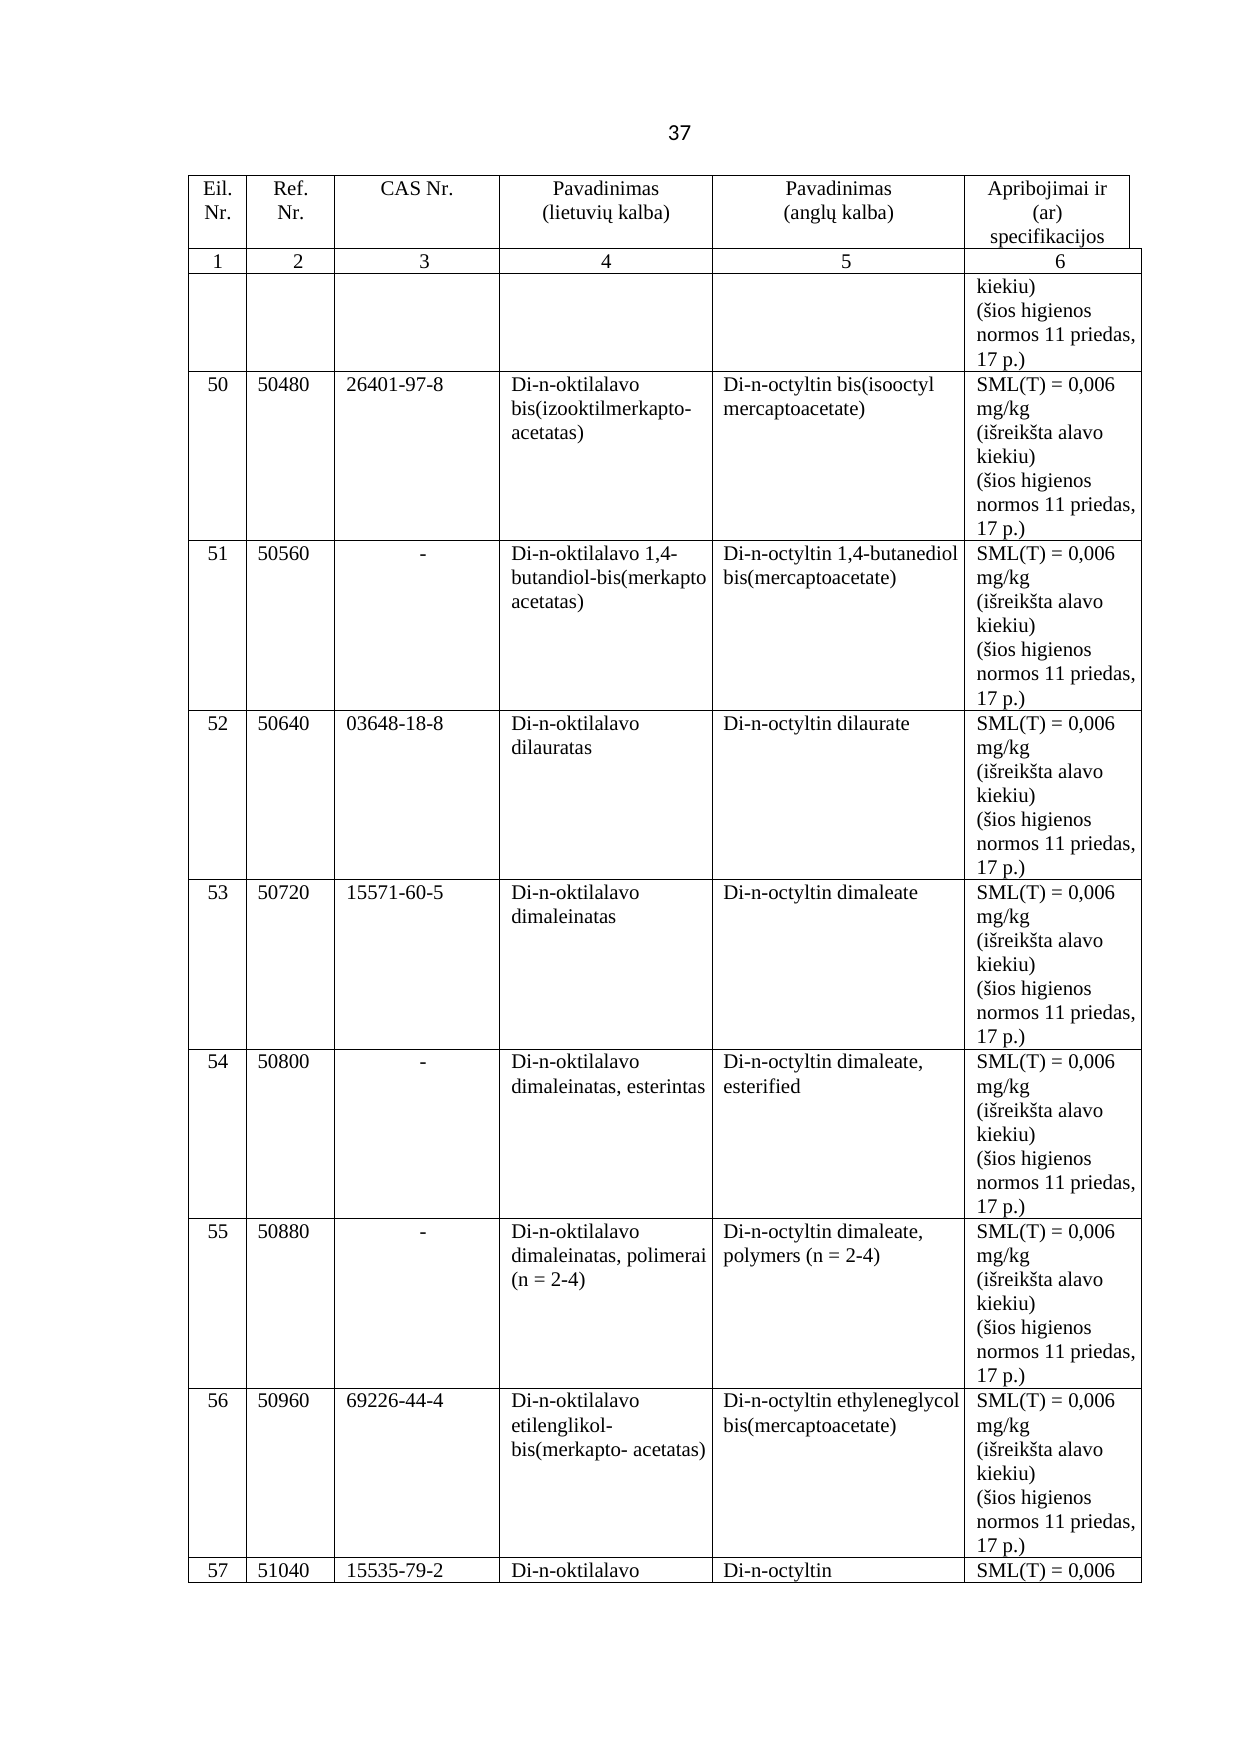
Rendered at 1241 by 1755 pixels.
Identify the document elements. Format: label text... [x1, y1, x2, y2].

table_header Pavadinimas (lietuvių kalba) [500, 176, 712, 248]
table_cell Di-n-octyltin dimaleate, polymers (n = 2-4) [713, 1219, 964, 1387]
table_cell Di-n-oktilalavo dimaleinatas, polimerai (n = 2-4) [500, 1219, 712, 1387]
table_cell 6 [965, 249, 1141, 273]
table_cell 50480 [247, 372, 334, 540]
table_cell Di-n-octyltin bis(isooctyl mercaptoacetate) [713, 372, 964, 540]
table_cell Di-n-octyltin 1,4-butanediol bis(mercaptoacetate) [713, 541, 964, 709]
table_cell SML(T) = 0,006 mg/kg (išreikšta alavo kiekiu) (šios higienos normos 11 priedas, 17 p.) [965, 1050, 1141, 1218]
table_cell Di-n-octyltin dilaurate [713, 711, 964, 879]
table_cell - [335, 541, 499, 709]
table_cell - [335, 1050, 499, 1218]
table_cell 50880 [247, 1219, 334, 1387]
table_cell 03648-18-8 [335, 711, 499, 879]
table_cell 4 [500, 249, 712, 273]
table_cell Di-n-octyltin dimaleate [713, 880, 964, 1048]
table_cell SML(T) = 0,006 mg/kg (išreikšta alavo kiekiu) (šios higienos normos 11 priedas, 17 p.) [965, 1219, 1141, 1387]
table_cell SML(T) = 0,006 mg/kg (išreikšta alavo kiekiu) (šios higienos normos 11 priedas, 17 p.) [965, 711, 1141, 879]
table_cell SML(T) = 0,006 mg/kg (išreikšta alavo kiekiu) (šios higienos normos 11 priedas, 17 p.) [965, 541, 1141, 709]
table_cell 50640 [247, 711, 334, 879]
table_cell SML(T) = 0,006 [965, 1558, 1141, 1582]
table_cell 26401-97-8 [335, 372, 499, 540]
table_cell Di-n-oktilalavo dimaleinatas, esterintas [500, 1050, 712, 1218]
table_cell 56 [189, 1389, 246, 1557]
table_cell 51040 [247, 1558, 334, 1582]
table_cell [500, 274, 712, 371]
table_cell 52 [189, 711, 246, 879]
table_cell Di-n-oktilalavo dilauratas [500, 711, 712, 879]
table_cell 54 [189, 1050, 246, 1218]
table_cell 50 [189, 372, 246, 540]
table_cell Di-n-oktilalavo 1,4-butandiol-bis(merkapto acetatas) [500, 541, 712, 709]
table_cell SML(T) = 0,006 mg/kg (išreikšta alavo kiekiu) (šios higienos normos 11 priedas, 17 p.) [965, 372, 1141, 540]
table_cell - [335, 1219, 499, 1387]
table_header Apribojimai ir (ar) specifikacijos [965, 176, 1129, 248]
table_cell Di-n-oktilalavo dimaleinatas [500, 880, 712, 1048]
table_cell Di-n-oktilalavo bis(izooktilmerkapto-acetatas) [500, 372, 712, 540]
table_cell 3 [335, 249, 499, 273]
table_header [1130, 175, 1141, 248]
table_cell 5 [713, 249, 964, 273]
table_cell [247, 274, 334, 371]
table_cell [189, 274, 246, 371]
table_header Pavadinimas (anglų kalba) [713, 176, 964, 248]
table_cell 15571-60-5 [335, 880, 499, 1048]
table_cell 53 [189, 880, 246, 1048]
table_cell 50560 [247, 541, 334, 709]
table_cell 55 [189, 1219, 246, 1387]
table_cell 2 [247, 249, 334, 273]
table_cell kiekiu) (šios higienos normos 11 priedas, 17 p.) [965, 274, 1141, 371]
table_cell [713, 274, 964, 371]
table_header Eil. Nr. [189, 176, 246, 248]
table_cell 50800 [247, 1050, 334, 1218]
table_cell Di-n-octyltin dimaleate, esterified [713, 1050, 964, 1218]
table_cell Di-n-octyltin [713, 1558, 964, 1582]
table_cell 50720 [247, 880, 334, 1048]
table_header CAS Nr. [335, 176, 499, 248]
table_cell Di-n-oktilalavo etilenglikol-bis(merkapto- acetatas) [500, 1389, 712, 1557]
table_cell SML(T) = 0,006 mg/kg (išreikšta alavo kiekiu) (šios higienos normos 11 priedas, 17 p.) [965, 1389, 1141, 1557]
table_cell 57 [189, 1558, 246, 1582]
table_cell 1 [189, 249, 246, 273]
table_cell 69226-44-4 [335, 1389, 499, 1557]
table_cell Di-n-octyltin ethyleneglycol bis(mercaptoacetate) [713, 1389, 964, 1557]
table_cell 51 [189, 541, 246, 709]
table_cell [335, 274, 499, 371]
table_cell 50960 [247, 1389, 334, 1557]
table_header Ref. Nr. [247, 176, 334, 248]
table_cell 15535-79-2 [335, 1558, 499, 1582]
table_cell Di-n-oktilalavo [500, 1558, 712, 1582]
table_cell SML(T) = 0,006 mg/kg (išreikšta alavo kiekiu) (šios higienos normos 11 priedas, 17 p.) [965, 880, 1141, 1048]
